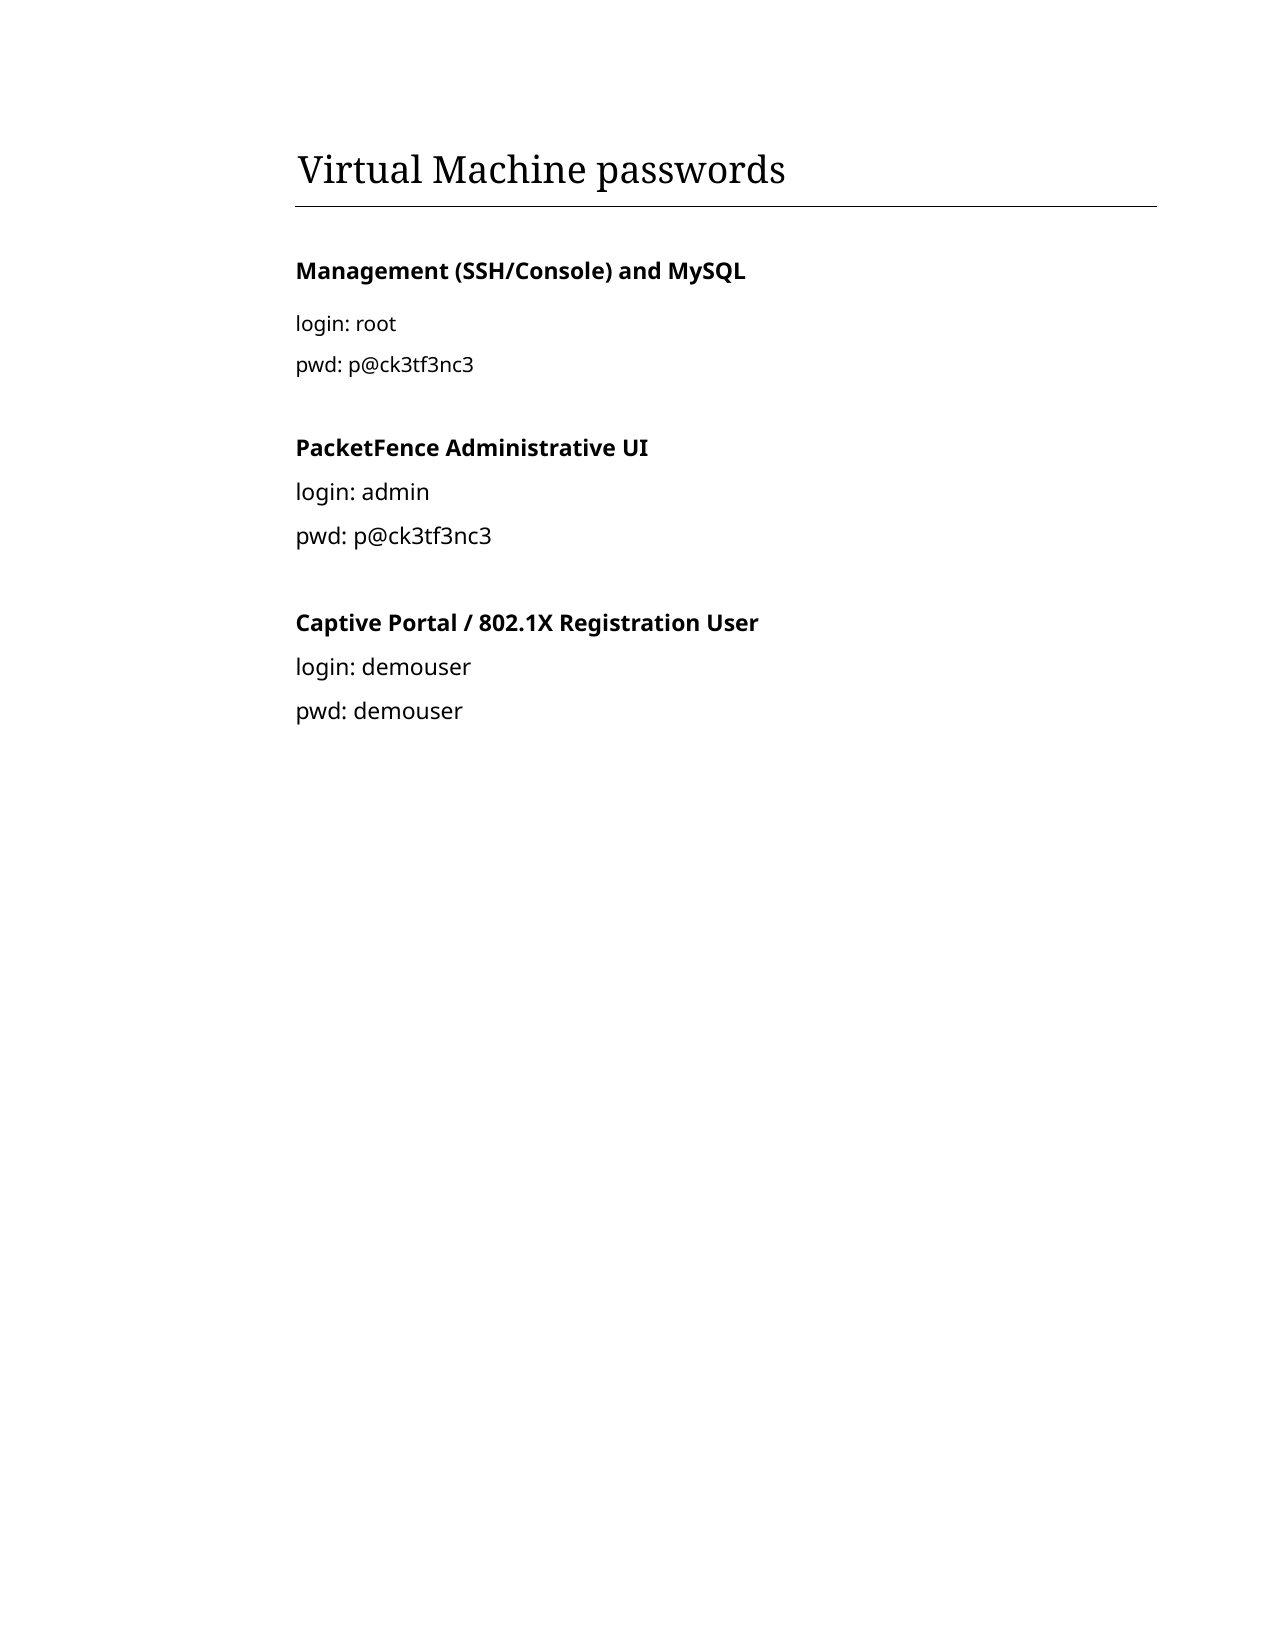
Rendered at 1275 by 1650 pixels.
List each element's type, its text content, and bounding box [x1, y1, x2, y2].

text pwd: demouser [295, 695, 1157, 726]
text pwd: p@ck3tf3nc3 [295, 520, 1157, 551]
text login: root [295, 309, 1157, 338]
subtitle Virtual Machine passwords [295, 143, 1157, 206]
text login: demouser [295, 651, 1157, 682]
text Management (SSH/Console) and MySQL [295, 254, 1157, 286]
text login: admin [295, 476, 1157, 507]
text PacketFence Administrative UI [295, 432, 1157, 463]
text Captive Portal / 802.1X Registration User [295, 607, 1157, 638]
text pwd: p@ck3tf3nc3 [295, 350, 1157, 379]
